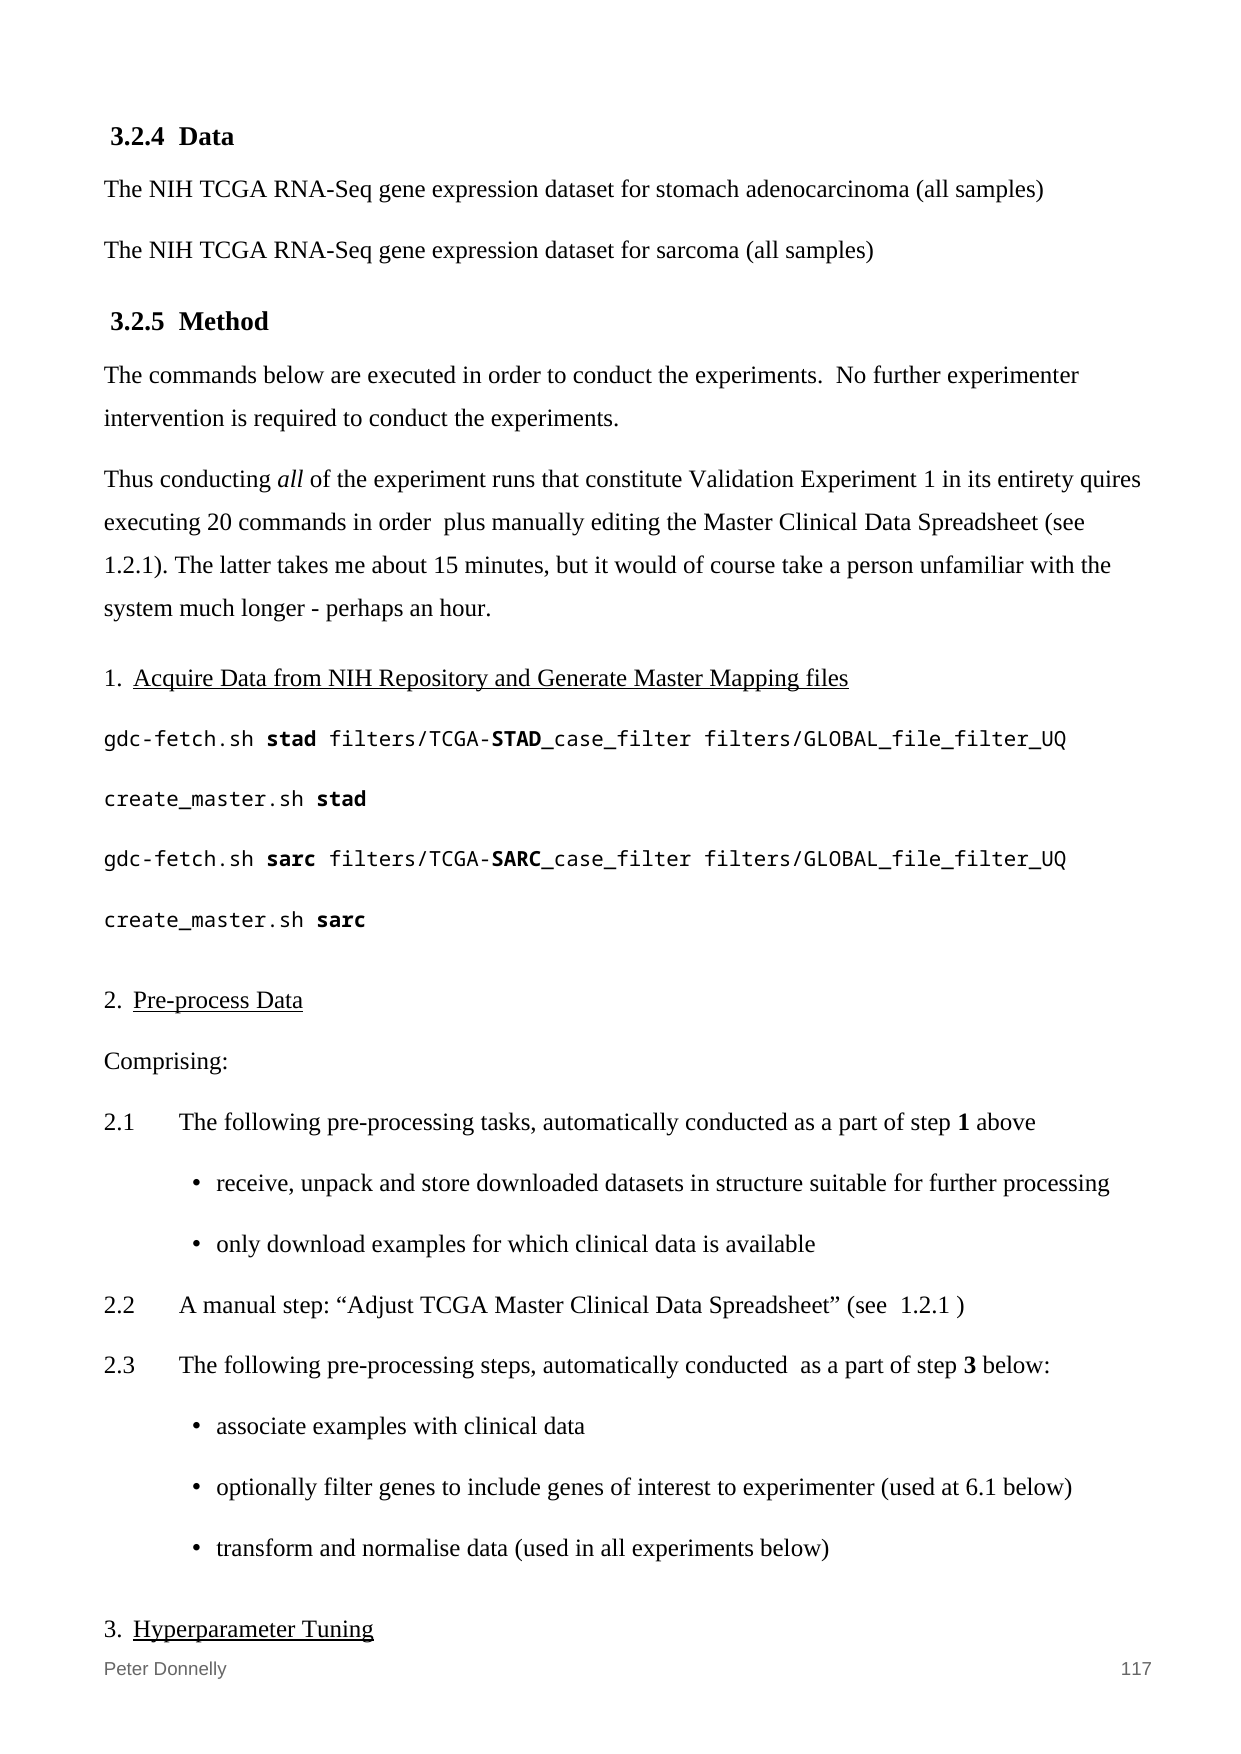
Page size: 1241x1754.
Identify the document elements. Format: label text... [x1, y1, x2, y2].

text The NIH TCGA RNA-Seq gene expression dataset for sarcoma (all samples) [103, 235, 1146, 264]
text gdc-fetch.sh stad filters/TCGA-STAD_case_filter filters/GLOBAL_file_filter_UQ [103, 724, 1146, 752]
list transform and normalise data (used in all experiments below) [192, 1533, 1146, 1562]
text Comprising: [103, 1046, 1146, 1075]
subtitle Data [103, 120, 1146, 151]
text 2.3 The following pre-processing steps, automatically conducted as a part of step 3 below: [103, 1351, 1146, 1379]
text create_master.sh sarc [103, 905, 1146, 933]
text 2.1 The following pre-processing tasks, automatically conducted as a part of step 1 above [103, 1107, 1146, 1136]
subtitle Method [103, 305, 1146, 336]
list only download examples for which clinical data is available [192, 1229, 1146, 1258]
list Acquire Data from NIH Repository and Generate Master Mapping files [103, 663, 1146, 692]
text 2.2 A manual step: “Adjust TCGA Master Clinical Data Spreadsheet” (see 1.2.1) [103, 1290, 1146, 1318]
text gdc-fetch.sh sarc filters/TCGA-SARC_case_filter filters/GLOBAL_file_filter_UQ [103, 844, 1146, 873]
list Hyperparameter Tuning [103, 1614, 1146, 1643]
text The NIH TCGA RNA-Seq gene expression dataset for stomach adenocarcinoma (all samples) [103, 174, 1146, 203]
text The commands below are executed in order to conduct the experiments. No further experimenter intervention is required to conduct the experiments. [103, 360, 1146, 432]
text Thus conducting all of the experiment runs that constitute Validation Experiment 1 in its entirety quires executing 20 commands in order plus manually editing the Master Clinical Data Spreadsheet (see 1.2.1). The latter takes me about 15 minutes, but it would of course take a person unfamiliar with the system much longer - perhaps an hour. [103, 464, 1146, 622]
list associate examples with clinical data [192, 1411, 1146, 1440]
list receive, unpack and store downloaded datasets in structure suitable for further processing [192, 1168, 1146, 1197]
text create_master.sh stad [103, 784, 1146, 812]
list Pre-process Data [103, 986, 1146, 1014]
list optionally filter genes to include genes of interest to experimenter (used at 6.1 below) [192, 1472, 1146, 1501]
